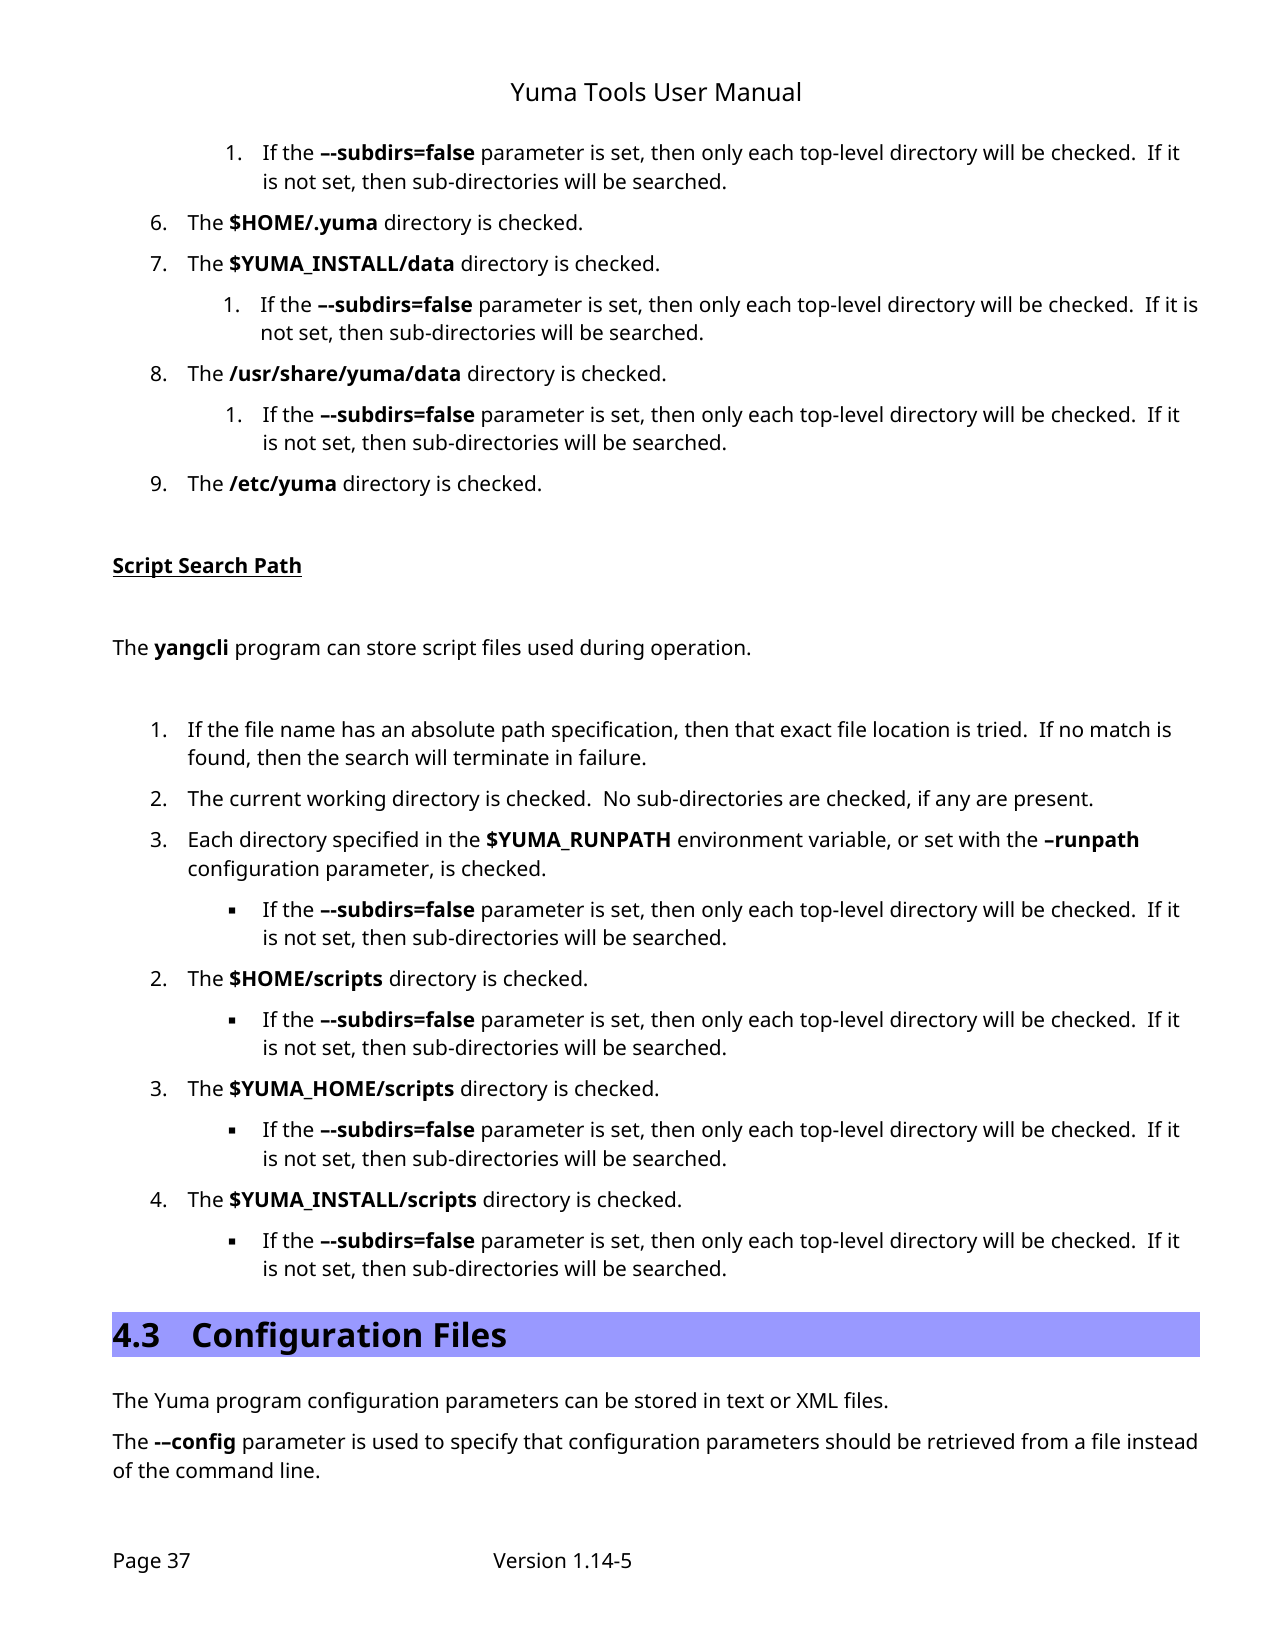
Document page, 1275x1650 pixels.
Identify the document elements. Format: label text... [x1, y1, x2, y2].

text The yangcli program can store script files used during operation. [112, 633, 1200, 662]
list The $HOME/.yuma directory is checked. [150, 208, 1200, 236]
text Script Search Path [112, 551, 1200, 580]
list The $YUMA_INSTALL/scripts directory is checked. [150, 1185, 1200, 1213]
list If the –-subdirs=false parameter is set, then only each top-level directory will be checked. If it is not set, then sub-directories will be searched. [225, 895, 1200, 952]
list The $HOME/scripts directory is checked. [150, 964, 1200, 993]
list If the –-subdirs=false parameter is set, then only each top-level directory will be checked. If it is not set, then sub-directories will be searched. [225, 1226, 1200, 1283]
list The $YUMA_INSTALL/data directory is checked. [150, 249, 1200, 277]
list If the file name has an absolute path specification, then that exact file location is tried. If no match is found, then the search will terminate in failure. [150, 715, 1200, 772]
list Each directory specified in the $YUMA_RUNPATH environment variable, or set with the –runpath configuration parameter, is checked. [150, 825, 1200, 882]
text The Yuma program configuration parameters can be stored in text or XML files. [112, 1386, 1200, 1415]
list If the –-subdirs=false parameter is set, then only each top-level directory will be checked. If it is not set, then sub-directories will be searched. [225, 400, 1200, 457]
list If the –-subdirs=false parameter is set, then only each top-level directory will be checked. If it is not set, then sub-directories will be searched. [223, 290, 1200, 347]
list If the –-subdirs=false parameter is set, then only each top-level directory will be checked. If it is not set, then sub-directories will be searched. [225, 1005, 1200, 1062]
subtitle Configuration Files [112, 1312, 1200, 1357]
list If the –-subdirs=false parameter is set, then only each top-level directory will be checked. If it is not set, then sub-directories will be searched. [225, 1115, 1200, 1172]
list If the –-subdirs=false parameter is set, then only each top-level directory will be checked. If it is not set, then sub-directories will be searched. [225, 138, 1200, 195]
list The $YUMA_HOME/scripts directory is checked. [150, 1074, 1200, 1103]
list The current working directory is checked. No sub-directories are checked, if any are present. [150, 784, 1200, 813]
text The -–config parameter is used to specify that configuration parameters should be retrieved from a file instead of the command line. [112, 1427, 1200, 1484]
list The /usr/share/yuma/data directory is checked. [150, 359, 1200, 388]
list The /etc/yuma directory is checked. [150, 469, 1200, 498]
